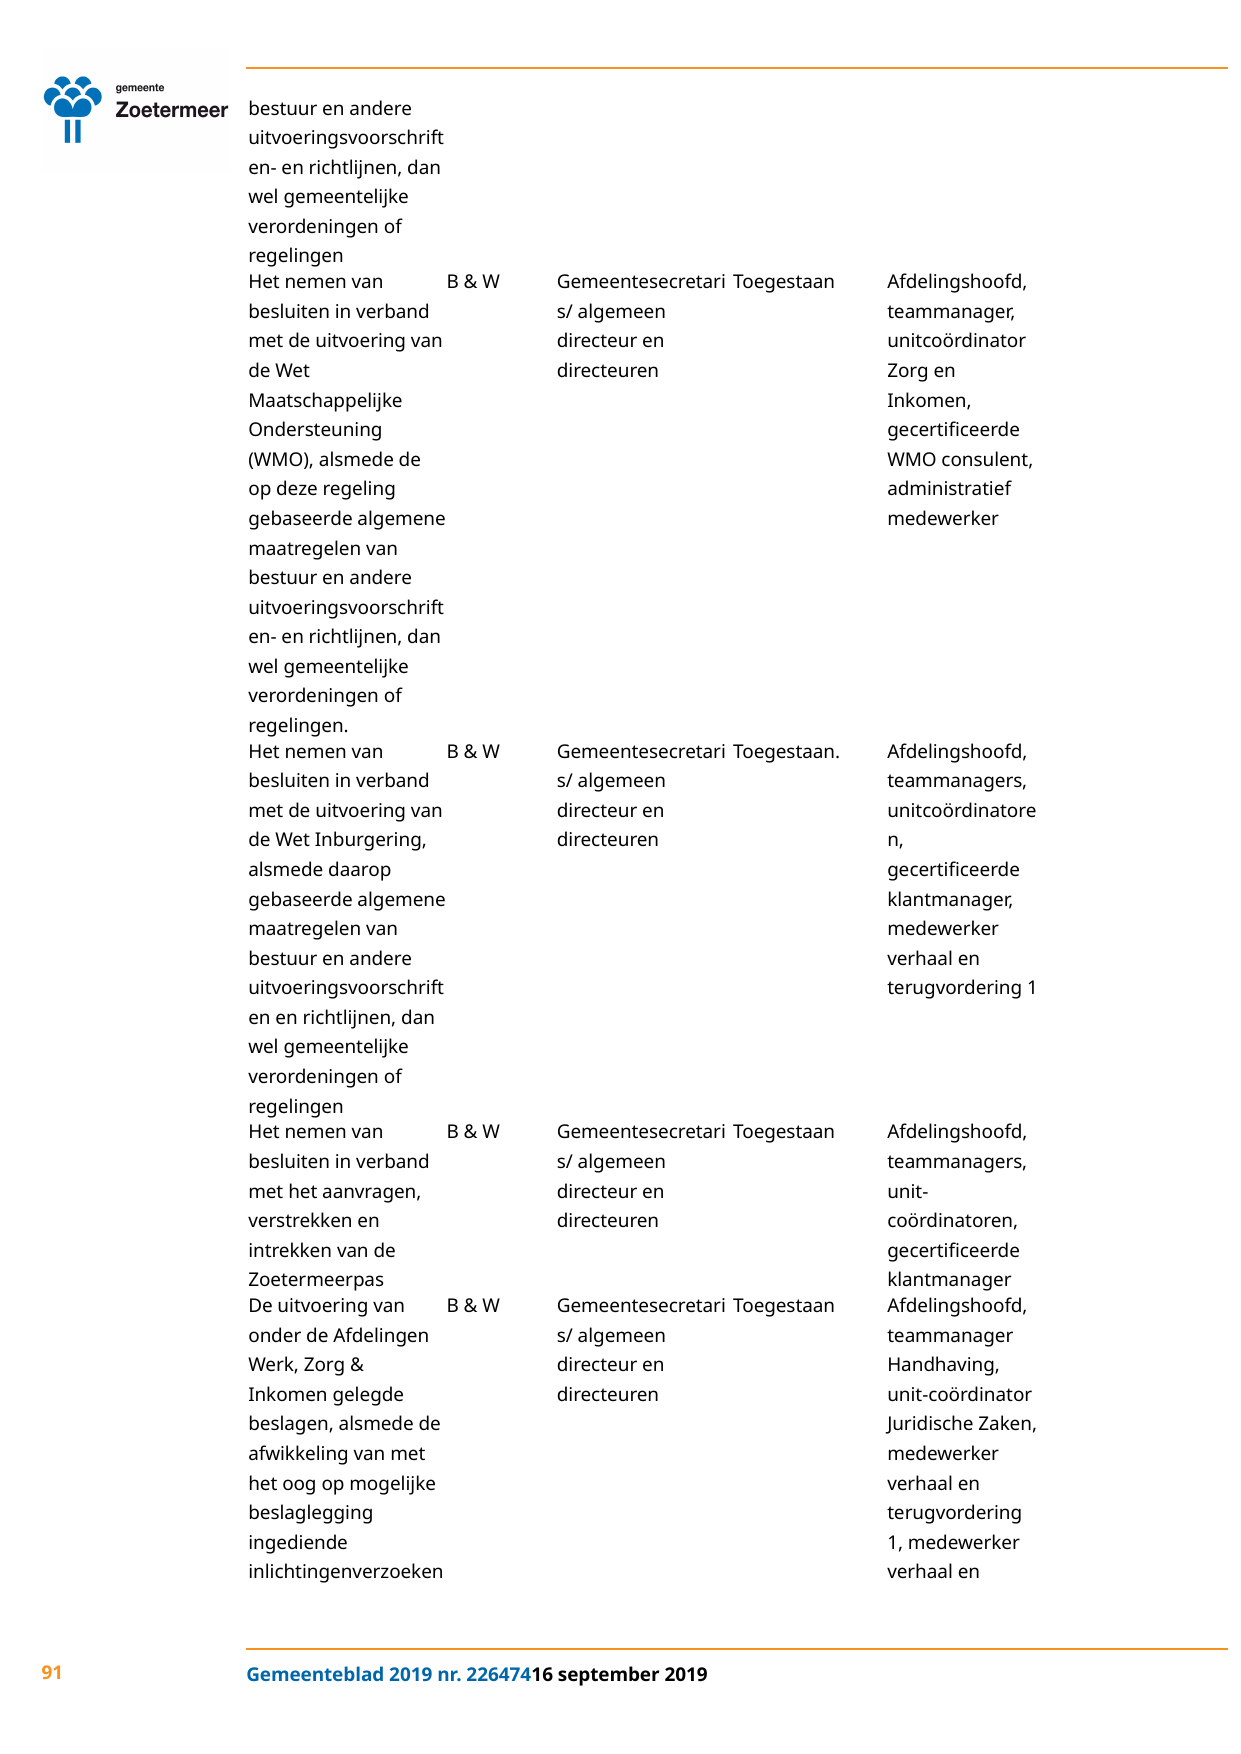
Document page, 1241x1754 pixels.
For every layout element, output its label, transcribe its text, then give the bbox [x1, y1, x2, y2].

table_cell [887, 95, 1041, 268]
table_cell De uitvoering van onder de Afdelingen Werk, Zorg & Inkomen gelegde beslagen, alsmede de afwikkeling van met het oog op mogelijke beslaglegging ingediende inlichtingenverzoeken [248, 1292, 446, 1584]
table_cell Toegestaan. [733, 738, 887, 1119]
table_cell Gemeentesecretaris/ algemeen directeur en directeuren [557, 269, 733, 738]
table_cell Het nemen van besluiten in verband met de uitvoering van de Wet Inburgering, alsmede daarop gebaseerde algemene maatregelen van bestuur en andere uitvoeringsvoorschriften en richtlijnen, dan wel gemeentelijke verordeningen of regelingen [248, 738, 446, 1119]
table_cell Toegestaan [733, 1292, 887, 1584]
table_cell Het nemen van besluiten in verband met de uitvoering van de Wet Maatschappelijke Ondersteuning (WMO), alsmede de op deze regeling gebaseerde algemene maatregelen van bestuur en andere uitvoeringsvoorschriften- en richtlijnen, dan wel gemeentelijke verordeningen of regelingen. [248, 269, 446, 738]
table_cell Afdelingshoofd, teammanagers, unit-coördinatoren, gecertificeerde klantmanager [887, 1119, 1041, 1292]
table_cell [733, 95, 887, 268]
table_cell B & W [446, 1292, 557, 1584]
table_cell Toegestaan [733, 1119, 887, 1292]
table_cell Gemeentesecretaris/ algemeen directeur en directeuren [557, 738, 733, 1119]
table_cell Afdelingshoofd, teammanager Handhaving, unit-coördinator Juridische Zaken, medewerker verhaal en terugvordering 1, medewerker verhaal en [887, 1292, 1041, 1584]
table_cell bestuur en andere uitvoeringsvoorschriften- en richtlijnen, dan wel gemeentelijke verordeningen of regelingen [248, 95, 446, 268]
table_cell B & W [446, 269, 557, 738]
table_cell Afdelingshoofd, teammanagers, unitcoördinatoren, gecertificeerde klantmanager, medewerker verhaal en terugvordering 1 [887, 738, 1041, 1119]
table_cell Afdelingshoofd, teammanager, unitcoördinator Zorg en Inkomen, gecertificeerde WMO consulent, administratief medewerker [887, 269, 1041, 738]
table_cell [557, 95, 733, 268]
table_cell B & W [446, 1119, 557, 1292]
table_cell Gemeentesecretaris/ algemeen directeur en directeuren [557, 1292, 733, 1584]
table_cell Gemeentesecretaris/ algemeen directeur en directeuren [557, 1119, 733, 1292]
picture [41, 47, 231, 172]
table_cell [446, 95, 557, 268]
table_cell Het nemen van besluiten in verband met het aanvragen, verstrekken en intrekken van de Zoetermeerpas [248, 1119, 446, 1292]
table_cell Toegestaan [733, 269, 887, 738]
table_cell B & W [446, 738, 557, 1119]
